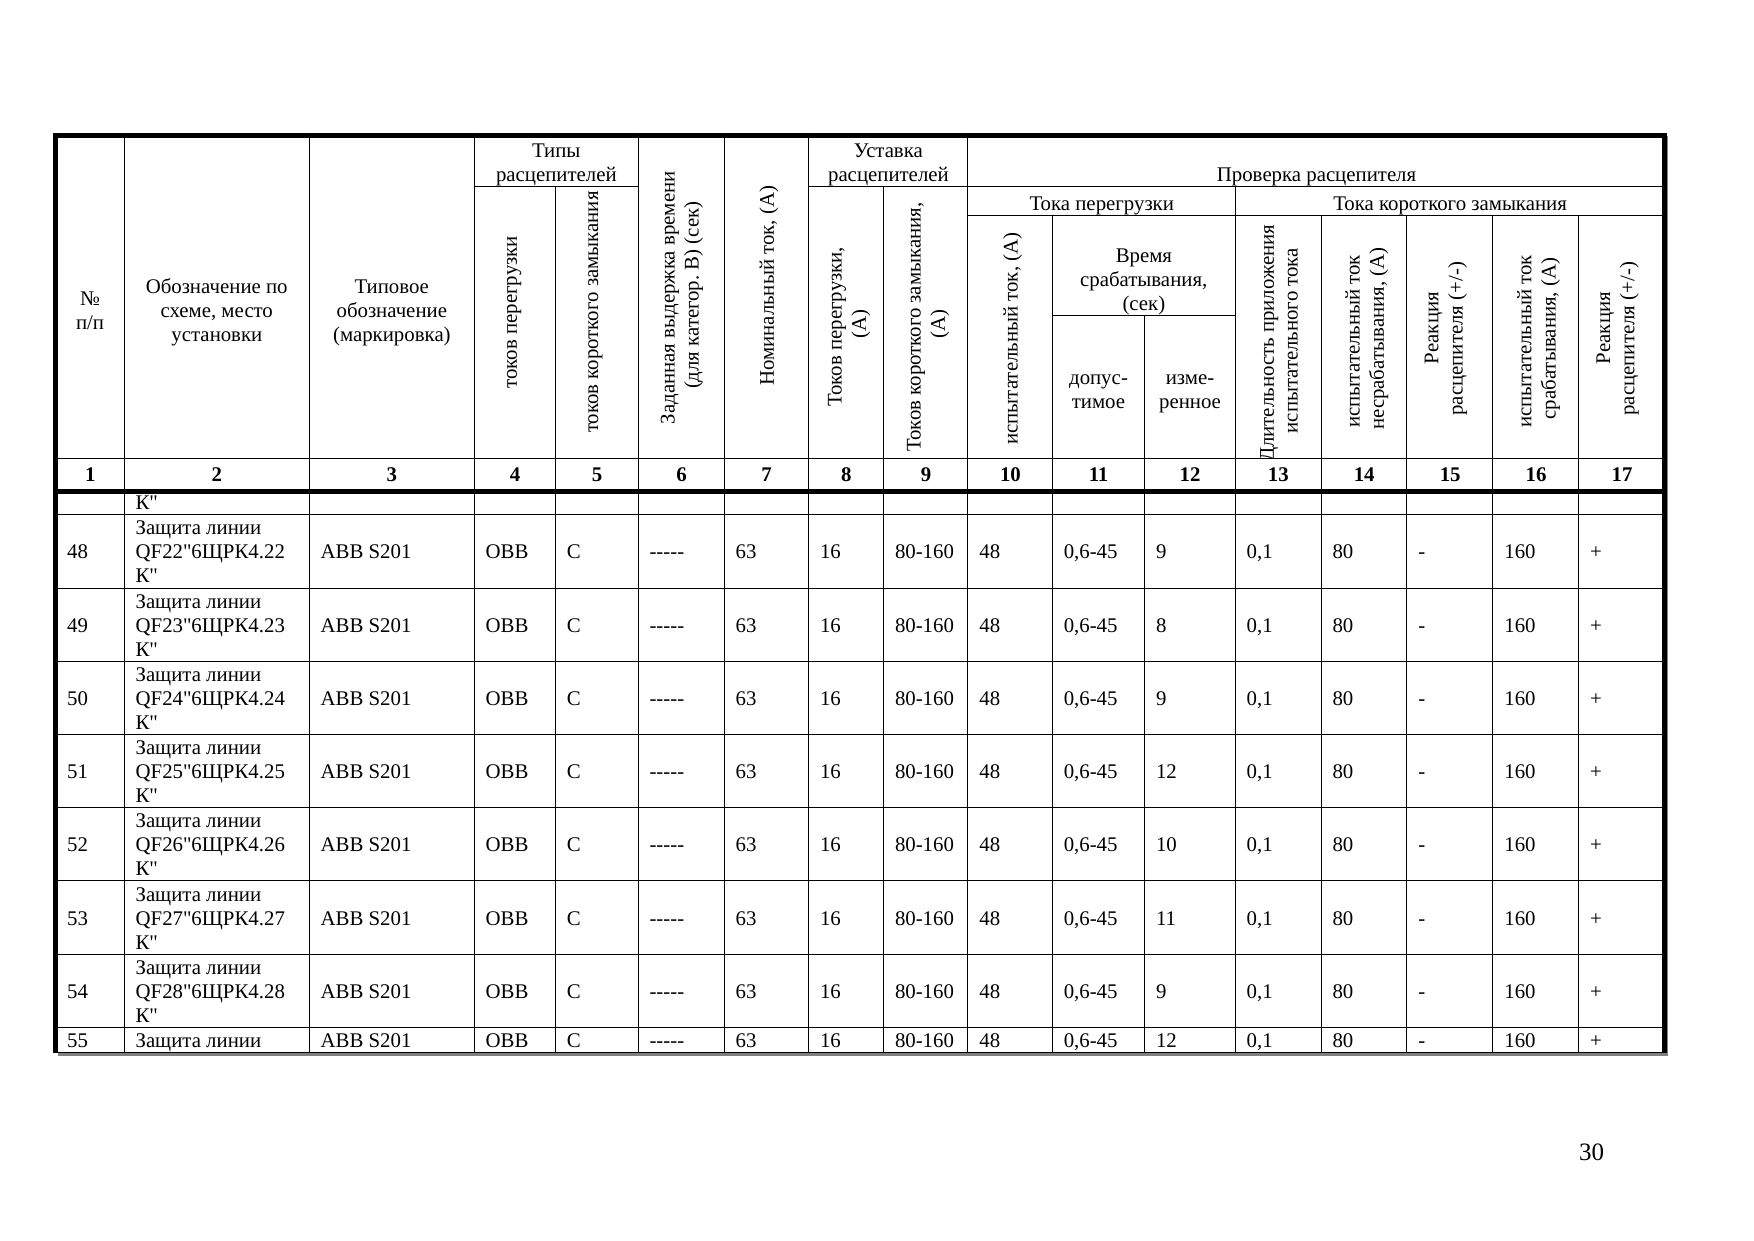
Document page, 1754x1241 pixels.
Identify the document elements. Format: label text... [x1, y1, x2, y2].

table_cell 9 [884, 459, 967, 489]
table_cell [968, 494, 1052, 514]
table_cell 10 [1145, 808, 1235, 880]
table_cell ABB S201 [310, 1028, 474, 1052]
table_cell - [1407, 494, 1492, 514]
table_cell 9 [1145, 955, 1235, 1027]
table_cell [1145, 494, 1235, 514]
table_cell 0,6-45 [1053, 662, 1144, 734]
table_cell 0,6-45 [1053, 1028, 1144, 1052]
table_cell 16 [809, 1028, 883, 1052]
table_cell 63 [725, 662, 808, 734]
table_cell ----- [639, 515, 724, 587]
table_cell 12 [1145, 459, 1235, 489]
table_cell испытательный ток, (А) [968, 216, 1052, 458]
table_cell 0,6-45 [1053, 735, 1144, 807]
table_cell Защита линии QF27"6ЩРК4.27К" [125, 881, 309, 954]
table_cell ABB S201 [310, 955, 474, 1027]
table_cell C [556, 662, 638, 734]
table_cell C [556, 955, 638, 1027]
table_cell - [1407, 662, 1492, 734]
table_cell ОВВ [475, 955, 555, 1027]
table_cell 48 [968, 881, 1052, 954]
table_cell 11 [1053, 459, 1144, 489]
table_cell ABB S201 [310, 881, 474, 954]
table_cell 51 [58, 735, 124, 807]
table_cell испытательный ток несрабатывания, (А) [1322, 216, 1406, 458]
table_cell 54 [58, 955, 124, 1027]
table_cell 14 [1322, 459, 1406, 489]
table_cell 80 [1322, 662, 1406, 734]
table_cell 11 [1145, 881, 1235, 954]
table_cell 55 [58, 1028, 124, 1052]
table_cell ОВВ [475, 881, 555, 954]
table_cell ----- [639, 494, 724, 514]
table_cell 16 [809, 881, 883, 954]
table_cell 80-160 [884, 881, 967, 954]
table_cell 80 [1322, 808, 1406, 880]
table_cell - [1407, 1028, 1492, 1052]
table_cell 0,6-45 [1053, 955, 1144, 1027]
table_cell 12 [1145, 1028, 1235, 1052]
table_cell 160 [1493, 1028, 1578, 1052]
table_header Типовое обозначение (маркировка) [310, 138, 474, 458]
table_cell 160 [1493, 808, 1578, 880]
table_cell Защита линии [125, 1028, 309, 1052]
table_cell 80-160 [884, 589, 967, 661]
table_cell - [1407, 955, 1492, 1027]
table_cell - [1407, 589, 1492, 661]
table_cell 1 [58, 459, 124, 489]
table_cell 80 [1322, 1028, 1406, 1052]
table_cell 160 [1493, 735, 1578, 807]
table_cell [1236, 494, 1321, 514]
table_header Проверка расцепителя [968, 138, 1662, 186]
table_cell 16 [809, 662, 883, 734]
table_cell 0,1 [1236, 589, 1321, 661]
table_cell ----- [639, 808, 724, 880]
table_cell ----- [639, 735, 724, 807]
table_cell ----- [639, 1028, 724, 1052]
table_cell 16 [1493, 459, 1578, 489]
table_cell ОВВ [475, 735, 555, 807]
table_cell + [1579, 955, 1662, 1027]
table_cell ОВВ [475, 515, 555, 587]
table_cell [58, 494, 124, 514]
table_cell 80-160 [884, 735, 967, 807]
table_cell 160 [1493, 955, 1578, 1027]
table_cell [1053, 494, 1144, 514]
table_cell + [1579, 589, 1662, 661]
table_cell ABB S201 [310, 589, 474, 661]
table_cell 10 [968, 459, 1052, 489]
table_cell [809, 494, 883, 514]
table_cell 160 [1493, 662, 1578, 734]
table_cell 80-160 [884, 1028, 967, 1052]
table_cell - [1407, 808, 1492, 880]
table_header Обозначение по схеме, место установки [125, 138, 309, 458]
table_cell C [556, 808, 638, 880]
table_cell допус- тимое [1053, 316, 1144, 458]
table_cell 0,1 [1236, 955, 1321, 1027]
table_cell - [1407, 515, 1492, 587]
table_cell 4 [475, 459, 555, 489]
table_cell Защита линии QF28"6ЩРК4.28К" [125, 955, 309, 1027]
table_cell [475, 494, 555, 514]
table_cell 13 [1236, 459, 1321, 489]
table_header Заданная выдержка времени (для категор. В) (сек) [639, 138, 724, 458]
table_cell 0,1 [1236, 662, 1321, 734]
table_cell Реакция расцепителя (+/-) [1579, 216, 1662, 458]
table_cell Защита линии QF23"6ЩРК4.23К" [125, 589, 309, 661]
table_header Уставка расцепителей [809, 138, 967, 186]
table_cell 0,1 [1236, 1028, 1321, 1052]
table_cell C [556, 589, 638, 661]
table_cell 5 [556, 459, 638, 489]
table_cell 80 [1322, 955, 1406, 1027]
table_cell 80-160 [884, 955, 967, 1027]
table_cell 80 [1322, 589, 1406, 661]
table_cell 80-160 [884, 662, 967, 734]
table_cell Реакция расцепителя (+/-) [1407, 216, 1492, 458]
table_cell ----- [639, 589, 724, 661]
table_cell 0,1 [1236, 808, 1321, 880]
table_cell Тока короткого замыкания [1236, 187, 1662, 214]
table_cell К" [125, 494, 309, 514]
table_cell 63 [725, 589, 808, 661]
table_cell 0,1 [1236, 881, 1321, 954]
table_cell - [1407, 735, 1492, 807]
table_cell ----- [639, 662, 724, 734]
table_cell ----- [639, 881, 724, 954]
table_cell 80-160 [884, 808, 967, 880]
table_cell 17 [1579, 459, 1662, 489]
table_cell 63 [725, 881, 808, 954]
table_cell Защита линии QF25"6ЩРК4.25К" [125, 735, 309, 807]
table_cell 7 [725, 459, 808, 489]
table_cell 49 [58, 589, 124, 661]
table_cell 63 [725, 515, 808, 587]
table_cell 48 [968, 808, 1052, 880]
table_cell 9 [1145, 662, 1235, 734]
table_cell + [1579, 808, 1662, 880]
table_cell 0,6-45 [1053, 808, 1144, 880]
table_cell Токов короткого замыкания, (А) [884, 187, 967, 458]
table_cell ОВВ [475, 1028, 555, 1052]
table_header Номинальный ток, (А) [725, 138, 808, 458]
table_cell ----- [639, 955, 724, 1027]
table_cell ABB S201 [310, 662, 474, 734]
table_cell Защита линии QF22"6ЩРК4.22К" [125, 515, 309, 587]
table_cell 8 [809, 459, 883, 489]
table_cell 16 [809, 735, 883, 807]
table_cell 48 [968, 589, 1052, 661]
table_cell 0,6-45 [1053, 515, 1144, 587]
table_cell [725, 494, 808, 514]
table_cell 9 [1145, 515, 1235, 587]
table_cell 6 [639, 459, 724, 489]
table_cell 53 [58, 881, 124, 954]
table_cell 80 [1322, 881, 1406, 954]
table_cell Защита линии QF24"6ЩРК4.24К" [125, 662, 309, 734]
table_cell [884, 494, 967, 514]
table_cell 80 [1322, 515, 1406, 587]
table_cell 63 [725, 955, 808, 1027]
table_cell 160 [1493, 589, 1578, 661]
table_cell [310, 494, 474, 514]
table_cell 48 [968, 735, 1052, 807]
table_cell ABB S201 [310, 735, 474, 807]
table_cell Токов перегрузки, (А) [809, 187, 883, 458]
table_cell 12 [1145, 735, 1235, 807]
table_cell испытательный ток срабатывания, (А) [1493, 216, 1578, 458]
table_cell 0,6-45 [1053, 589, 1144, 661]
table_cell 48 [968, 955, 1052, 1027]
table_cell 160 [1493, 515, 1578, 587]
table_cell Защита линии QF26"6ЩРК4.26К" [125, 808, 309, 880]
table_cell + [1579, 662, 1662, 734]
table_cell 3 [310, 459, 474, 489]
table_cell ОВВ [475, 808, 555, 880]
table_cell C [556, 881, 638, 954]
table_cell + [1579, 515, 1662, 587]
table_cell C [556, 735, 638, 807]
table_cell изме- ренное [1145, 316, 1235, 458]
table_header № п/п [58, 138, 124, 458]
table_cell 16 [809, 808, 883, 880]
table_cell 15 [1407, 459, 1492, 489]
table_cell 0,1 [1236, 515, 1321, 587]
table_cell + [1579, 1028, 1662, 1052]
table_cell C [556, 1028, 638, 1052]
table_cell 48 [968, 1028, 1052, 1052]
table_cell 16 [809, 515, 883, 587]
table_cell ОВВ [475, 662, 555, 734]
table_cell 0,6-45 [1053, 881, 1144, 954]
table_cell 48 [968, 662, 1052, 734]
table_cell 63 [725, 1028, 808, 1052]
table_cell 160 [1493, 881, 1578, 954]
table_cell ABB S201 [310, 515, 474, 587]
table_cell 8 [1145, 589, 1235, 661]
table_cell + [1579, 735, 1662, 807]
table_cell - [1407, 881, 1492, 954]
table_cell [556, 494, 638, 514]
table_cell 48 [58, 515, 124, 587]
table_header Типы расцепителей [475, 138, 638, 186]
table_cell 50 [58, 662, 124, 734]
table_cell [1493, 494, 1578, 514]
table_cell + [1579, 881, 1662, 954]
table_cell 80-160 [884, 515, 967, 587]
table_cell 2 [125, 459, 309, 489]
table_cell ABB S201 [310, 808, 474, 880]
table_cell Тока перегрузки [968, 187, 1235, 214]
table_cell токов короткого замыкания [556, 187, 638, 458]
table_cell [1322, 494, 1406, 514]
table_cell 80 [1322, 735, 1406, 807]
table_cell 16 [809, 589, 883, 661]
table_cell 63 [725, 735, 808, 807]
table_cell 16 [809, 955, 883, 1027]
table_cell 48 [968, 515, 1052, 587]
table_cell 52 [58, 808, 124, 880]
table_cell 63 [725, 808, 808, 880]
table_cell Длительность приложения испытательного тока [1236, 216, 1321, 458]
table_cell [1579, 494, 1662, 514]
table_cell Время срабатывания, (сек) [1053, 216, 1235, 315]
table_cell токов перегрузки [475, 187, 555, 458]
table_cell 0,1 [1236, 735, 1321, 807]
table_cell C [556, 515, 638, 587]
table_cell ОВВ [475, 589, 555, 661]
